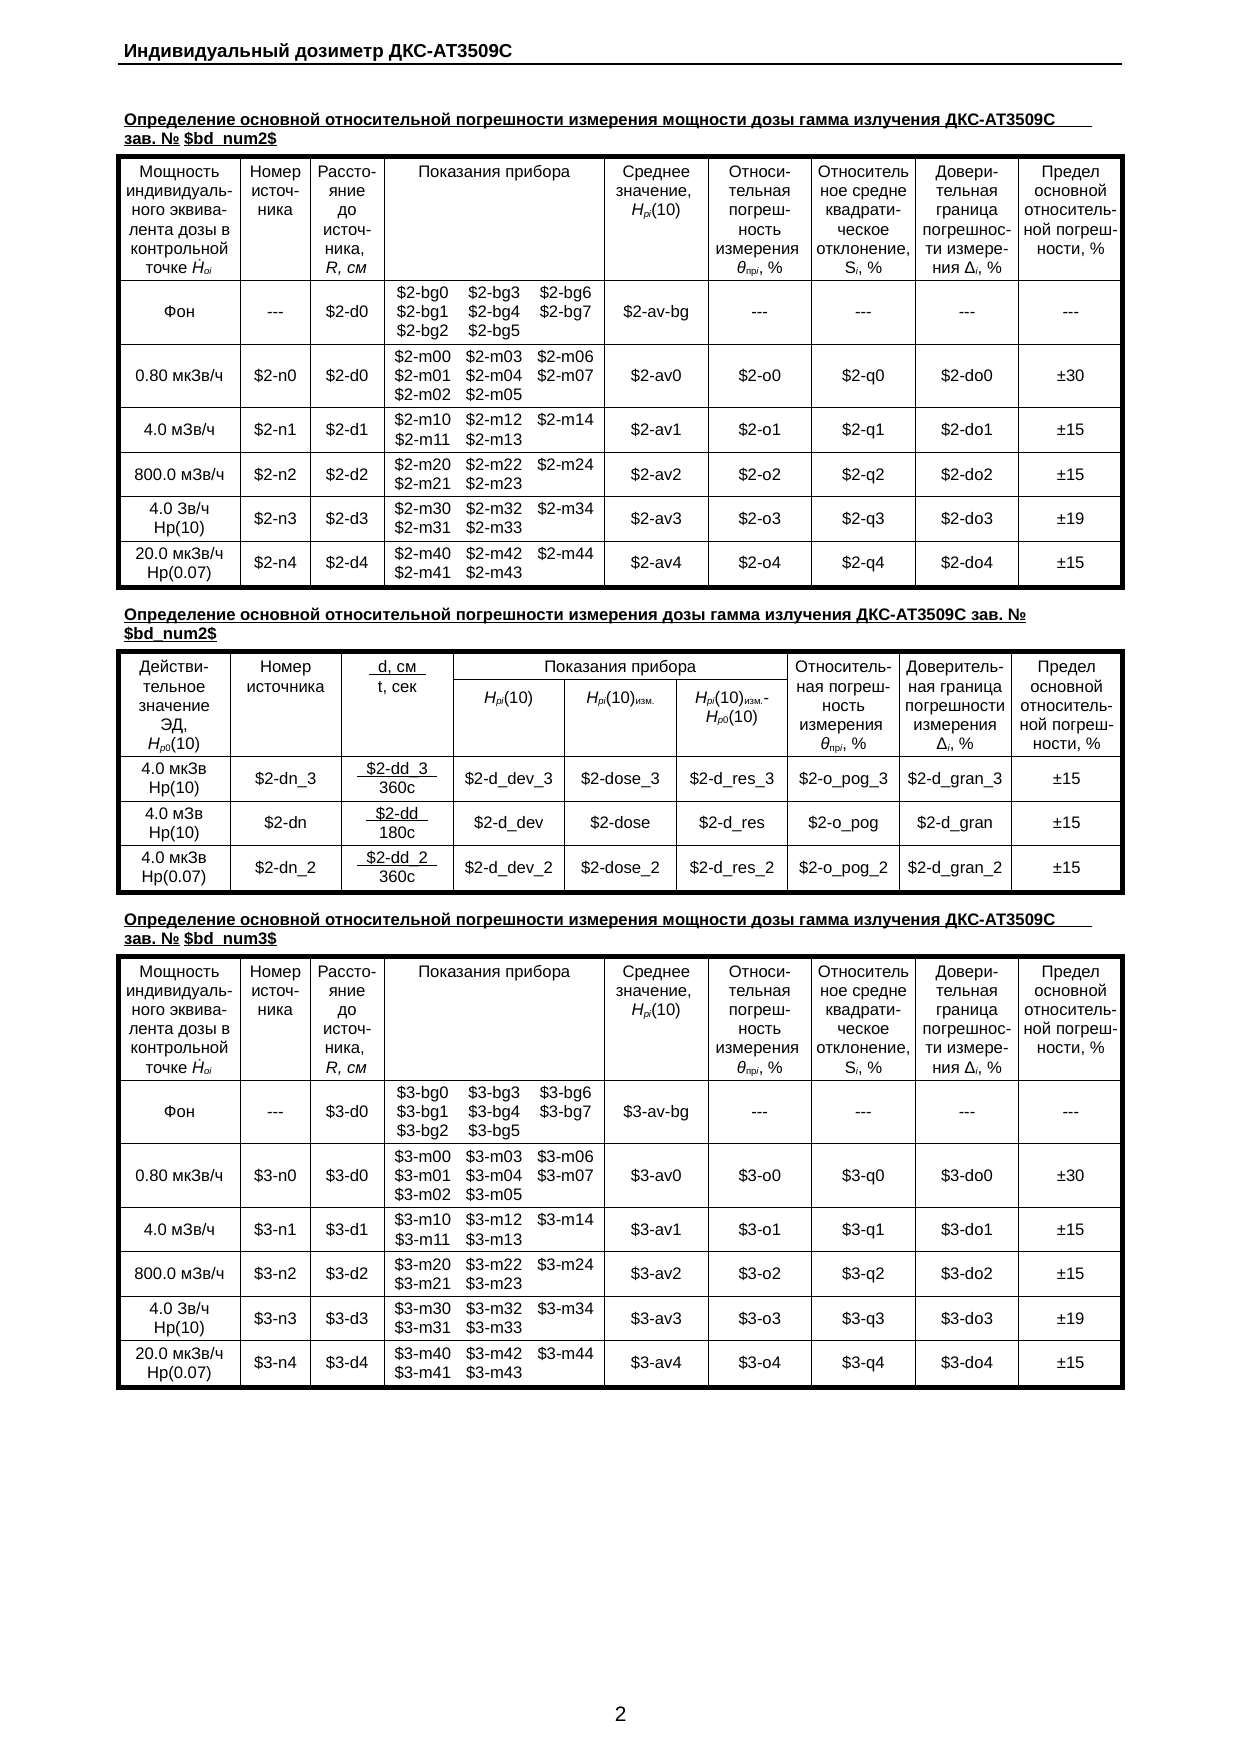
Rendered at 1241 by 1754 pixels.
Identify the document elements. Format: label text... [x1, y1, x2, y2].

table_cell $2-n3 [241, 497, 310, 541]
table_cell $2-av0 [605, 345, 708, 407]
table_cell $3-o0 [709, 1144, 811, 1207]
table_cell 4.0 Зв/ч Hp(10) [121, 1297, 240, 1340]
table_cell $2-av1 [605, 408, 708, 452]
table_cell $2-do0 [916, 345, 1018, 407]
table_cell $2-d_res [677, 802, 787, 845]
table_cell $3-av2 [605, 1252, 708, 1296]
table_cell $3-o3 [709, 1297, 811, 1340]
table_cell --- [241, 281, 310, 343]
table_cell $2-n4 [241, 542, 310, 585]
table_cell $3-bg0 $3-bg1 $3-bg2 $3-bg3 $3-bg4 $3-bg5 $3-bg6 $3-bg7 [385, 1081, 604, 1143]
table_cell $2-d_gran_2 [900, 846, 1011, 889]
table_cell ±30 [1019, 345, 1120, 407]
table_cell $2-o2 [709, 453, 811, 496]
table_cell $3-q1 [812, 1208, 915, 1251]
table_cell Относи-тельная погреш-ность измерения θпрi, % [709, 959, 811, 1080]
table_cell $3-m20 $3-m21 $3-m22 $3-m23 $3-m24 [385, 1252, 604, 1296]
table_cell $3-d0 [311, 1081, 384, 1143]
table_cell $2-bg0 $2-bg1 $2-bg2 $2-bg3 $2-bg4 $2-bg5 $2-bg6 $2-bg7 [385, 281, 604, 343]
table_cell Рассто-яние до источ-ника, R, см [311, 159, 384, 280]
table_cell $2-o_pog_2 [788, 846, 899, 889]
table_cell 20.0 мкЗв/ч Hp(0.07) [121, 1341, 240, 1385]
table_cell Мощность индивидуаль-ного эквива-лента дозы в контрольной точке Ḣoi [121, 959, 240, 1080]
table_cell $3-d0 [311, 1144, 384, 1207]
table_cell $3-n0 [241, 1144, 310, 1207]
table_cell 4.0 мкЗв Hp(10) [121, 757, 230, 801]
table_cell 800.0 мЗв/ч [121, 453, 240, 496]
table_cell $2-o4 [709, 542, 811, 585]
table_cell Предел основной относитель-ной погреш-ности, % [1019, 159, 1120, 280]
table_cell $2-n1 [241, 408, 310, 452]
table_cell Предел основной относитель-ной погреш-ности, % [1019, 959, 1120, 1080]
table_cell --- [709, 1081, 811, 1143]
table_cell --- [709, 281, 811, 343]
table_cell ±30 [1019, 1144, 1120, 1207]
table_cell $2-q1 [812, 408, 915, 452]
table_cell $2-o_pog_3 [788, 757, 899, 801]
table_cell 0.80 мкЗв/ч [121, 345, 240, 407]
table_cell $2-do2 [916, 453, 1018, 496]
table_cell $2-d0 [311, 281, 384, 343]
table_cell ±15 [1012, 757, 1120, 801]
table_cell Мощность индивидуаль-ного эквива-лента дозы в контрольной точке Ḣoi [121, 159, 240, 280]
table_cell $3-n4 [241, 1341, 310, 1385]
table_cell $3-o1 [709, 1208, 811, 1251]
table_cell Номер источника [231, 654, 341, 756]
table_cell $2-av-bg [605, 281, 708, 343]
table_cell ±15 [1019, 408, 1120, 452]
table_cell $2-d_dev [454, 802, 564, 845]
table_cell $2-o_pog [788, 802, 899, 845]
table_cell $2-dd_2 360c [342, 846, 453, 889]
table_cell $2-av4 [605, 542, 708, 585]
table_cell ±15 [1019, 1341, 1120, 1385]
table_cell Довери-тельная граница погрешнос-ти измере-ния Δi, % [916, 159, 1018, 280]
table_cell 4.0 мЗв/ч [121, 408, 240, 452]
table_cell $2-o0 [709, 345, 811, 407]
table_cell $3-o4 [709, 1341, 811, 1385]
table_cell 20.0 мкЗв/ч Hp(0.07) [121, 542, 240, 585]
table_cell $2-do1 [916, 408, 1018, 452]
table_cell $3-q4 [812, 1341, 915, 1385]
table_cell --- [812, 281, 915, 343]
table_cell $3-do1 [916, 1208, 1018, 1251]
table_cell 4.0 мЗв Hp(10) [121, 802, 230, 845]
table_cell $3-d1 [311, 1208, 384, 1251]
table_cell $3-d3 [311, 1297, 384, 1340]
table_cell $2-m10 $2-m11 $2-m12 $2-m13 $2-m14 [385, 408, 604, 452]
table_cell $2-dose_3 [565, 757, 676, 801]
table_cell ±15 [1019, 1252, 1120, 1296]
table_cell ±15 [1012, 846, 1120, 889]
table_cell $2-q3 [812, 497, 915, 541]
table_cell Hpi(10)изм. [565, 680, 676, 756]
table_cell $3-do3 [916, 1297, 1018, 1340]
table_cell Показания прибора [454, 654, 787, 679]
table_cell $3-do4 [916, 1341, 1018, 1385]
table_cell --- [1019, 281, 1120, 343]
table_cell $2-d3 [311, 497, 384, 541]
table_cell $2-m20 $2-m21 $2-m22 $2-m23 $2-m24 [385, 453, 604, 496]
table_cell $2-n2 [241, 453, 310, 496]
table_cell $3-q3 [812, 1297, 915, 1340]
table_cell Фон [121, 1081, 240, 1143]
table_cell $2-d_dev_3 [454, 757, 564, 801]
table_cell $3-n3 [241, 1297, 310, 1340]
table_cell $3-do0 [916, 1144, 1018, 1207]
table_cell $2-dn_3 [231, 757, 341, 801]
table_cell $3-m10 $3-m11 $3-m12 $3-m13 $3-m14 [385, 1208, 604, 1251]
table_cell $2-m30 $2-m31 $2-m32 $2-m33 $2-m34 [385, 497, 604, 541]
table_cell --- [812, 1081, 915, 1143]
table_cell $3-av1 [605, 1208, 708, 1251]
table_cell $2-q2 [812, 453, 915, 496]
table_cell Номер источ-ника [241, 159, 310, 280]
table_cell $2-d0 [311, 345, 384, 407]
table_cell $2-d_res_3 [677, 757, 787, 801]
table_cell $2-d_dev_2 [454, 846, 564, 889]
table_cell Показания прибора [385, 159, 604, 280]
table_cell $3-av-bg [605, 1081, 708, 1143]
table_cell --- [241, 1081, 310, 1143]
table_cell ±15 [1019, 542, 1120, 585]
table_cell $2-d_res_2 [677, 846, 787, 889]
table_cell $2-av2 [605, 453, 708, 496]
table_cell $2-do4 [916, 542, 1018, 585]
table_cell $2-dose_2 [565, 846, 676, 889]
table_cell --- [916, 281, 1018, 343]
table_cell $2-m00 $2-m01 $2-m02 $2-m03 $2-m04 $2-m05 $2-m06 $2-m07 [385, 345, 604, 407]
table_header Определение основной относительной погрешности измерения дозы гамма излучения ДКС-АТ3509C зав. № $bd_num2$ [118, 590, 1122, 649]
table_cell Рассто-яние до источ-ника, R, см [311, 959, 384, 1080]
table_cell Hpi(10) [454, 680, 564, 756]
table_cell $3-q0 [812, 1144, 915, 1207]
table_cell $2-d1 [311, 408, 384, 452]
table_cell $3-av0 [605, 1144, 708, 1207]
table_cell Hpi(10)изм.-Hp0(10) [677, 680, 787, 756]
table_cell $2-q0 [812, 345, 915, 407]
table_cell $3-n1 [241, 1208, 310, 1251]
table_cell 4.0 Зв/ч Hp(10) [121, 497, 240, 541]
table_cell ±19 [1019, 497, 1120, 541]
table_cell $3-m40 $3-m41 $3-m42 $3-m43 $3-m44 [385, 1341, 604, 1385]
table_cell ±15 [1012, 802, 1120, 845]
table_cell $2-n0 [241, 345, 310, 407]
table_cell 4.0 мЗв/ч [121, 1208, 240, 1251]
table_header Определение основной относительной погрешности измерения мощности дозы гамма излучения ДКС-АТ3509C зав. № $bd_num2$ [118, 95, 1122, 153]
table_cell --- [916, 1081, 1018, 1143]
table_cell d, см t, сек [342, 654, 453, 756]
table_cell Относительное средне квадрати-ческое отклонение, Si, % [812, 959, 915, 1080]
table_cell $3-do2 [916, 1252, 1018, 1296]
table_cell $2-o3 [709, 497, 811, 541]
table_cell $3-n2 [241, 1252, 310, 1296]
table_cell Номер источ-ника [241, 959, 310, 1080]
table_cell Относительное средне квадрати-ческое отклонение, Si, % [812, 159, 915, 280]
table_cell $2-dn_2 [231, 846, 341, 889]
table_cell $2-dose [565, 802, 676, 845]
table_cell Предел основной относитель-ной погреш-ности, % [1012, 654, 1120, 756]
table_cell $3-m00 $3-m01 $3-m02 $3-m03 $3-m04 $3-m05 $3-m06 $3-m07 [385, 1144, 604, 1207]
table_cell Фон [121, 281, 240, 343]
table_cell $2-dn [231, 802, 341, 845]
table_cell 0.80 мкЗв/ч [121, 1144, 240, 1207]
table_cell Среднее значение, Hpi(10) [605, 959, 708, 1080]
table_cell $2-d_gran [900, 802, 1011, 845]
table_cell $2-q4 [812, 542, 915, 585]
table_cell $2-dd_3 360c [342, 757, 453, 801]
table_cell Относитель-ная погреш-ность измерения θпрi, % [788, 654, 899, 756]
table_cell $3-m30 $3-m31 $3-m32 $3-m33 $3-m34 [385, 1297, 604, 1340]
table_cell ±15 [1019, 1208, 1120, 1251]
table_cell $2-o1 [709, 408, 811, 452]
table_cell $3-av3 [605, 1297, 708, 1340]
table_cell 800.0 мЗв/ч [121, 1252, 240, 1296]
table_cell $3-o2 [709, 1252, 811, 1296]
table_cell ±19 [1019, 1297, 1120, 1340]
table_cell $3-q2 [812, 1252, 915, 1296]
table_cell $2-av3 [605, 497, 708, 541]
table_cell Относи-тельная погреш-ность измерения θпрi, % [709, 159, 811, 280]
table_cell $2-d2 [311, 453, 384, 496]
table_cell $2-m40 $2-m41 $2-m42 $2-m43 $2-m44 [385, 542, 604, 585]
table_cell $2-do3 [916, 497, 1018, 541]
table_cell $2-dd 180c [342, 802, 453, 845]
table_cell Показания прибора [385, 959, 604, 1080]
table_cell --- [1019, 1081, 1120, 1143]
table_cell Довери-тельная граница погрешнос-ти измере-ния Δi, % [916, 959, 1018, 1080]
table_cell $2-d4 [311, 542, 384, 585]
table_cell $3-d4 [311, 1341, 384, 1385]
table_cell ±15 [1019, 453, 1120, 496]
table_cell 4.0 мкЗв Hp(0.07) [121, 846, 230, 889]
table_cell Действи-тельное значение ЭД, Hp0(10) [121, 654, 230, 756]
table_cell Доверитель-ная граница погрешности измерения Δi, % [900, 654, 1011, 756]
table_cell $3-av4 [605, 1341, 708, 1385]
table_cell $2-d_gran_3 [900, 757, 1011, 801]
table_cell Среднее значение, Hpi(10) [605, 159, 708, 280]
table_cell $3-d2 [311, 1252, 384, 1296]
table_header Определение основной относительной погрешности измерения мощности дозы гамма излучения ДКС-АТ3509C зав. № $bd_num3$ [118, 895, 1122, 953]
